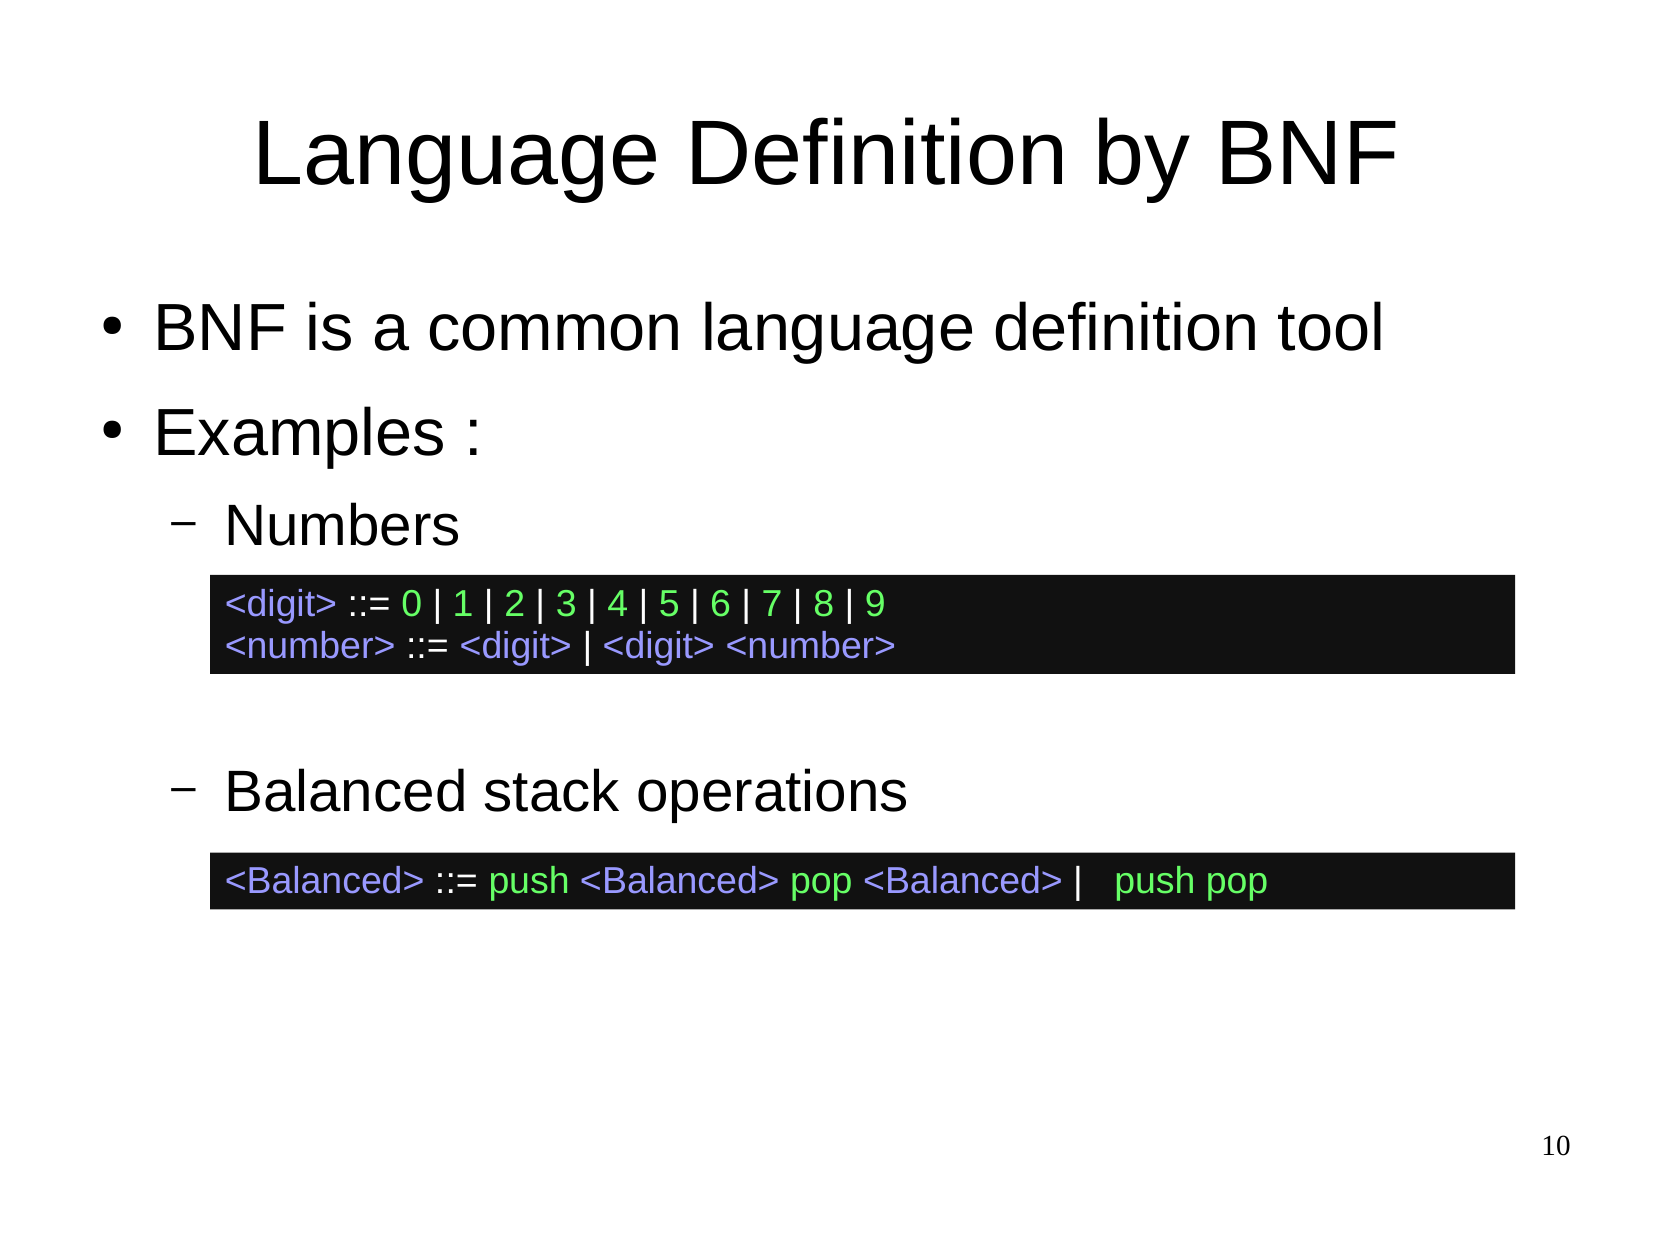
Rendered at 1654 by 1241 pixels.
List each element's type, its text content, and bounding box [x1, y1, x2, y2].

text_box <digit> ::= 0 | 1 | 2 | 3 | 4 | 5 | 6 | 7 | 8 | 9 <number> ::= <digit> | <digit> <number> [210, 574, 1516, 674]
title Language Definition by BNF [82, 49, 1571, 257]
text_box <Balanced> ::= push <Balanced> pop <Balanced> | push pop [210, 852, 1516, 910]
list BNF is a common language definition tool Examples : Numbers Balanced stack operations [82, 290, 1571, 1010]
